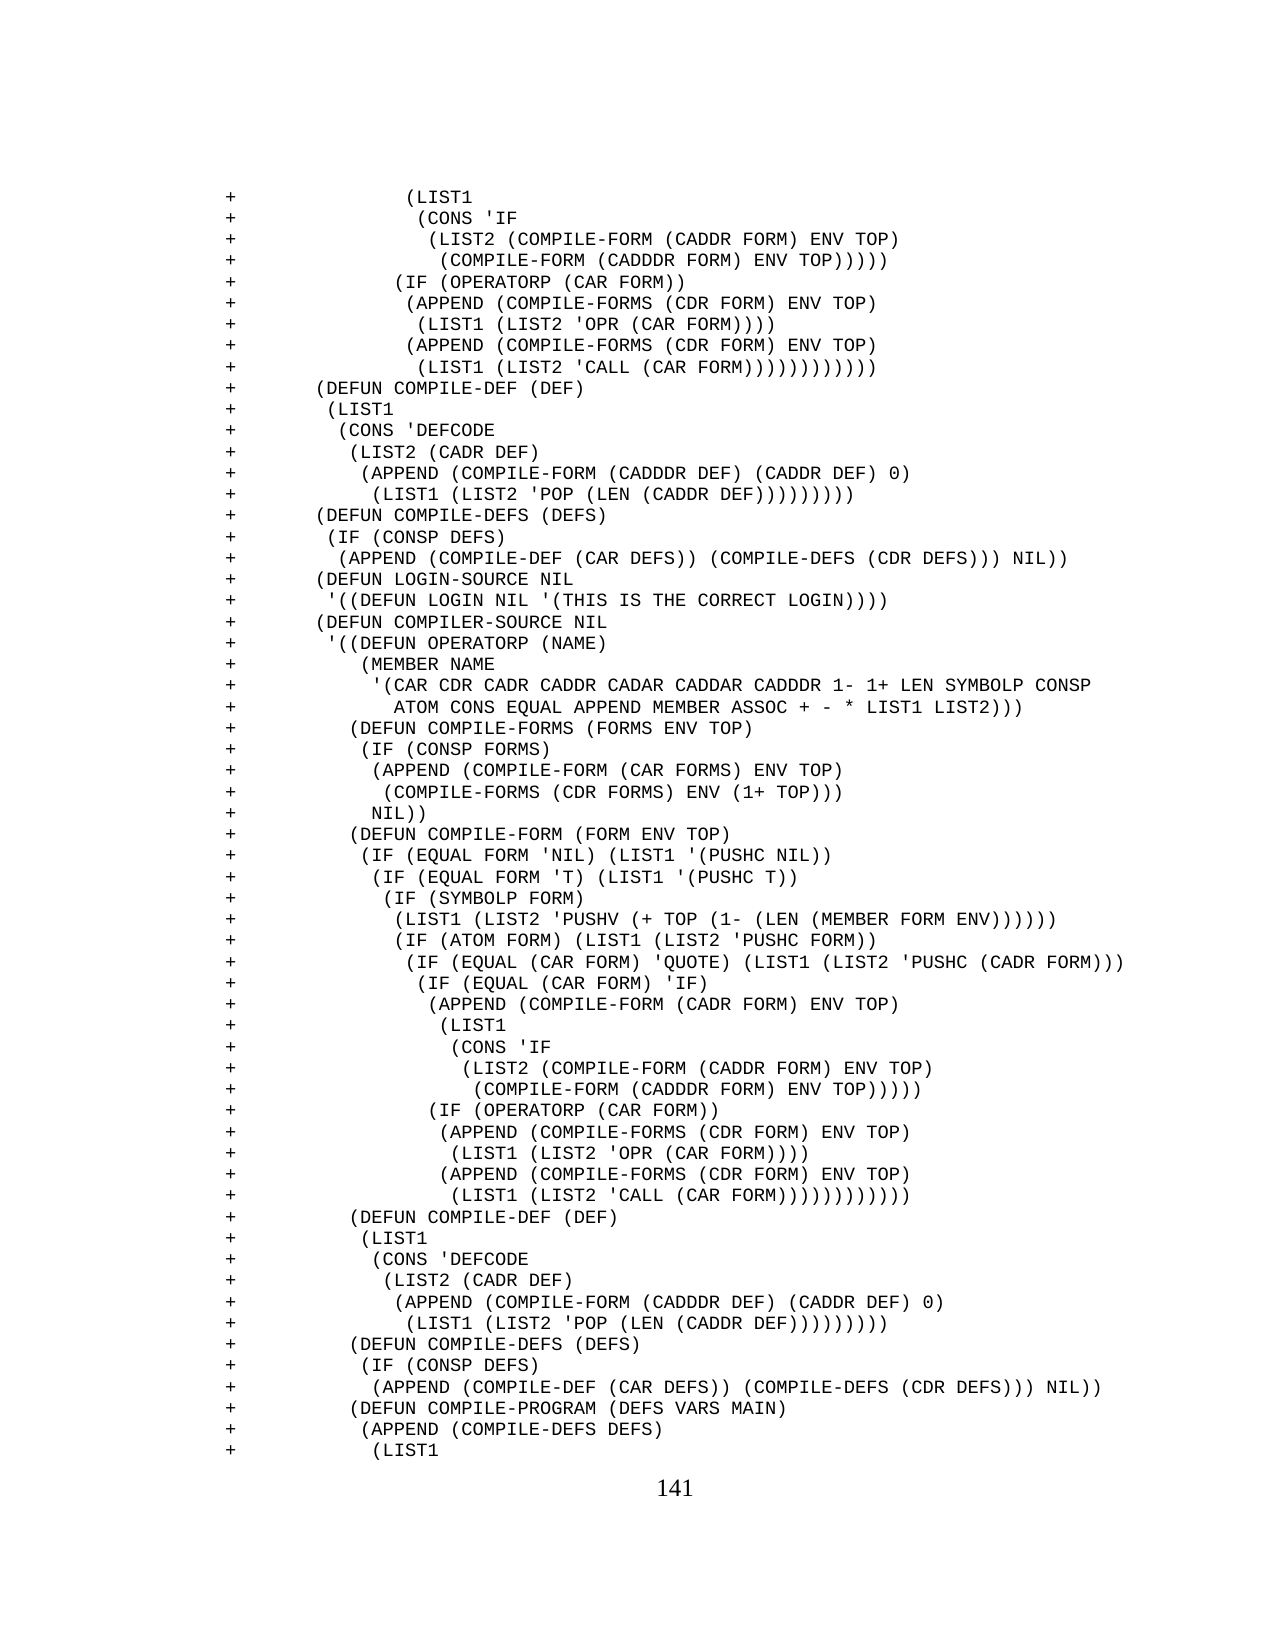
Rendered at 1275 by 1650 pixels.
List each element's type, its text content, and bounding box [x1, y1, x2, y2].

text + (LIST1 (LIST2 'OPR (CAR FORM)))) [225, 315, 1125, 336]
text + (LIST1 (LIST2 'CALL (CAR FORM)))))))))))) [225, 1186, 1125, 1207]
text + (APPEND (COMPILE-DEFS DEFS) [225, 1420, 1125, 1441]
text + (DEFUN LOGIN-SOURCE NIL [225, 570, 1125, 591]
text + (CONS 'IF [225, 1037, 1125, 1059]
text + (LIST2 (CADR DEF) [225, 1271, 1125, 1292]
text + (COMPILE-FORM (CADDDR FORM) ENV TOP))))) [225, 251, 1125, 272]
text + (APPEND (COMPILE-FORMS (CDR FORM) ENV TOP) [225, 336, 1125, 357]
text + (IF (SYMBOLP FORM) [225, 889, 1125, 910]
text + (IF (EQUAL (CAR FORM) 'IF) [225, 974, 1125, 995]
text + (DEFUN COMPILER-SOURCE NIL [225, 612, 1125, 634]
text + (LIST1 (LIST2 'OPR (CAR FORM)))) [225, 1144, 1125, 1165]
text + (LIST1 (LIST2 'CALL (CAR FORM)))))))))))) [225, 357, 1125, 379]
text + (APPEND (COMPILE-DEF (CAR DEFS)) (COMPILE-DEFS (CDR DEFS))) NIL)) [225, 1377, 1125, 1399]
text + (DEFUN COMPILE-DEF (DEF) [225, 379, 1125, 400]
text + (LIST1 (LIST2 'POP (LEN (CADDR DEF))))))))) [225, 1314, 1125, 1335]
text + (APPEND (COMPILE-FORM (CADR FORM) ENV TOP) [225, 995, 1125, 1016]
text + (APPEND (COMPILE-FORMS (CDR FORM) ENV TOP) [225, 1122, 1125, 1144]
text + (IF (OPERATORP (CAR FORM)) [225, 1101, 1125, 1122]
text + '((DEFUN OPERATORP (NAME) [225, 634, 1125, 655]
text + (IF (OPERATORP (CAR FORM)) [225, 272, 1125, 294]
text + (DEFUN COMPILE-DEF (DEF) [225, 1207, 1125, 1229]
text + (LIST1 [225, 1441, 1125, 1462]
text + (IF (CONSP FORMS) [225, 740, 1125, 761]
text + (CONS 'IF [225, 209, 1125, 230]
text + ATOM CONS EQUAL APPEND MEMBER ASSOC + - * LIST1 LIST2))) [225, 697, 1125, 719]
text + (LIST2 (COMPILE-FORM (CADDR FORM) ENV TOP) [225, 230, 1125, 251]
text + (IF (EQUAL FORM 'NIL) (LIST1 '(PUSHC NIL)) [225, 846, 1125, 867]
text + (LIST1 [225, 1229, 1125, 1250]
text + '(CAR CDR CADR CADDR CADAR CADDAR CADDDR 1- 1+ LEN SYMBOLP CONSP [225, 676, 1125, 697]
text + (LIST1 [225, 187, 1125, 209]
text + (APPEND (COMPILE-FORMS (CDR FORM) ENV TOP) [225, 1165, 1125, 1186]
text + (DEFUN COMPILE-FORMS (FORMS ENV TOP) [225, 719, 1125, 740]
text + (MEMBER NAME [225, 655, 1125, 676]
text + NIL)) [225, 804, 1125, 825]
text + (CONS 'DEFCODE [225, 421, 1125, 442]
text + (DEFUN COMPILE-DEFS (DEFS) [225, 1335, 1125, 1356]
text + (APPEND (COMPILE-FORMS (CDR FORM) ENV TOP) [225, 294, 1125, 315]
text + (CONS 'DEFCODE [225, 1250, 1125, 1271]
text + (LIST1 (LIST2 'PUSHV (+ TOP (1- (LEN (MEMBER FORM ENV)))))) [225, 910, 1125, 931]
text + (APPEND (COMPILE-FORM (CADDDR DEF) (CADDR DEF) 0) [225, 464, 1125, 485]
text + (LIST2 (CADR DEF) [225, 442, 1125, 464]
text + (APPEND (COMPILE-DEF (CAR DEFS)) (COMPILE-DEFS (CDR DEFS))) NIL)) [225, 549, 1125, 570]
text + (IF (ATOM FORM) (LIST1 (LIST2 'PUSHC FORM)) [225, 931, 1125, 952]
text + (DEFUN COMPILE-DEFS (DEFS) [225, 506, 1125, 527]
text + (IF (CONSP DEFS) [225, 527, 1125, 549]
text + (IF (EQUAL (CAR FORM) 'QUOTE) (LIST1 (LIST2 'PUSHC (CADR FORM))) [225, 952, 1125, 974]
text + (LIST1 [225, 400, 1125, 421]
text + (APPEND (COMPILE-FORM (CADDDR DEF) (CADDR DEF) 0) [225, 1292, 1125, 1314]
text + '((DEFUN LOGIN NIL '(THIS IS THE CORRECT LOGIN)))) [225, 591, 1125, 612]
text + (DEFUN COMPILE-PROGRAM (DEFS VARS MAIN) [225, 1399, 1125, 1420]
text + (LIST2 (COMPILE-FORM (CADDR FORM) ENV TOP) [225, 1059, 1125, 1080]
text + (APPEND (COMPILE-FORM (CAR FORMS) ENV TOP) [225, 761, 1125, 782]
text + (LIST1 (LIST2 'POP (LEN (CADDR DEF))))))))) [225, 485, 1125, 506]
text + (IF (EQUAL FORM 'T) (LIST1 '(PUSHC T)) [225, 867, 1125, 889]
text + (IF (CONSP DEFS) [225, 1356, 1125, 1377]
text + (DEFUN COMPILE-FORM (FORM ENV TOP) [225, 825, 1125, 846]
text + (COMPILE-FORMS (CDR FORMS) ENV (1+ TOP))) [225, 782, 1125, 804]
text + (LIST1 [225, 1016, 1125, 1037]
text + (COMPILE-FORM (CADDDR FORM) ENV TOP))))) [225, 1080, 1125, 1101]
